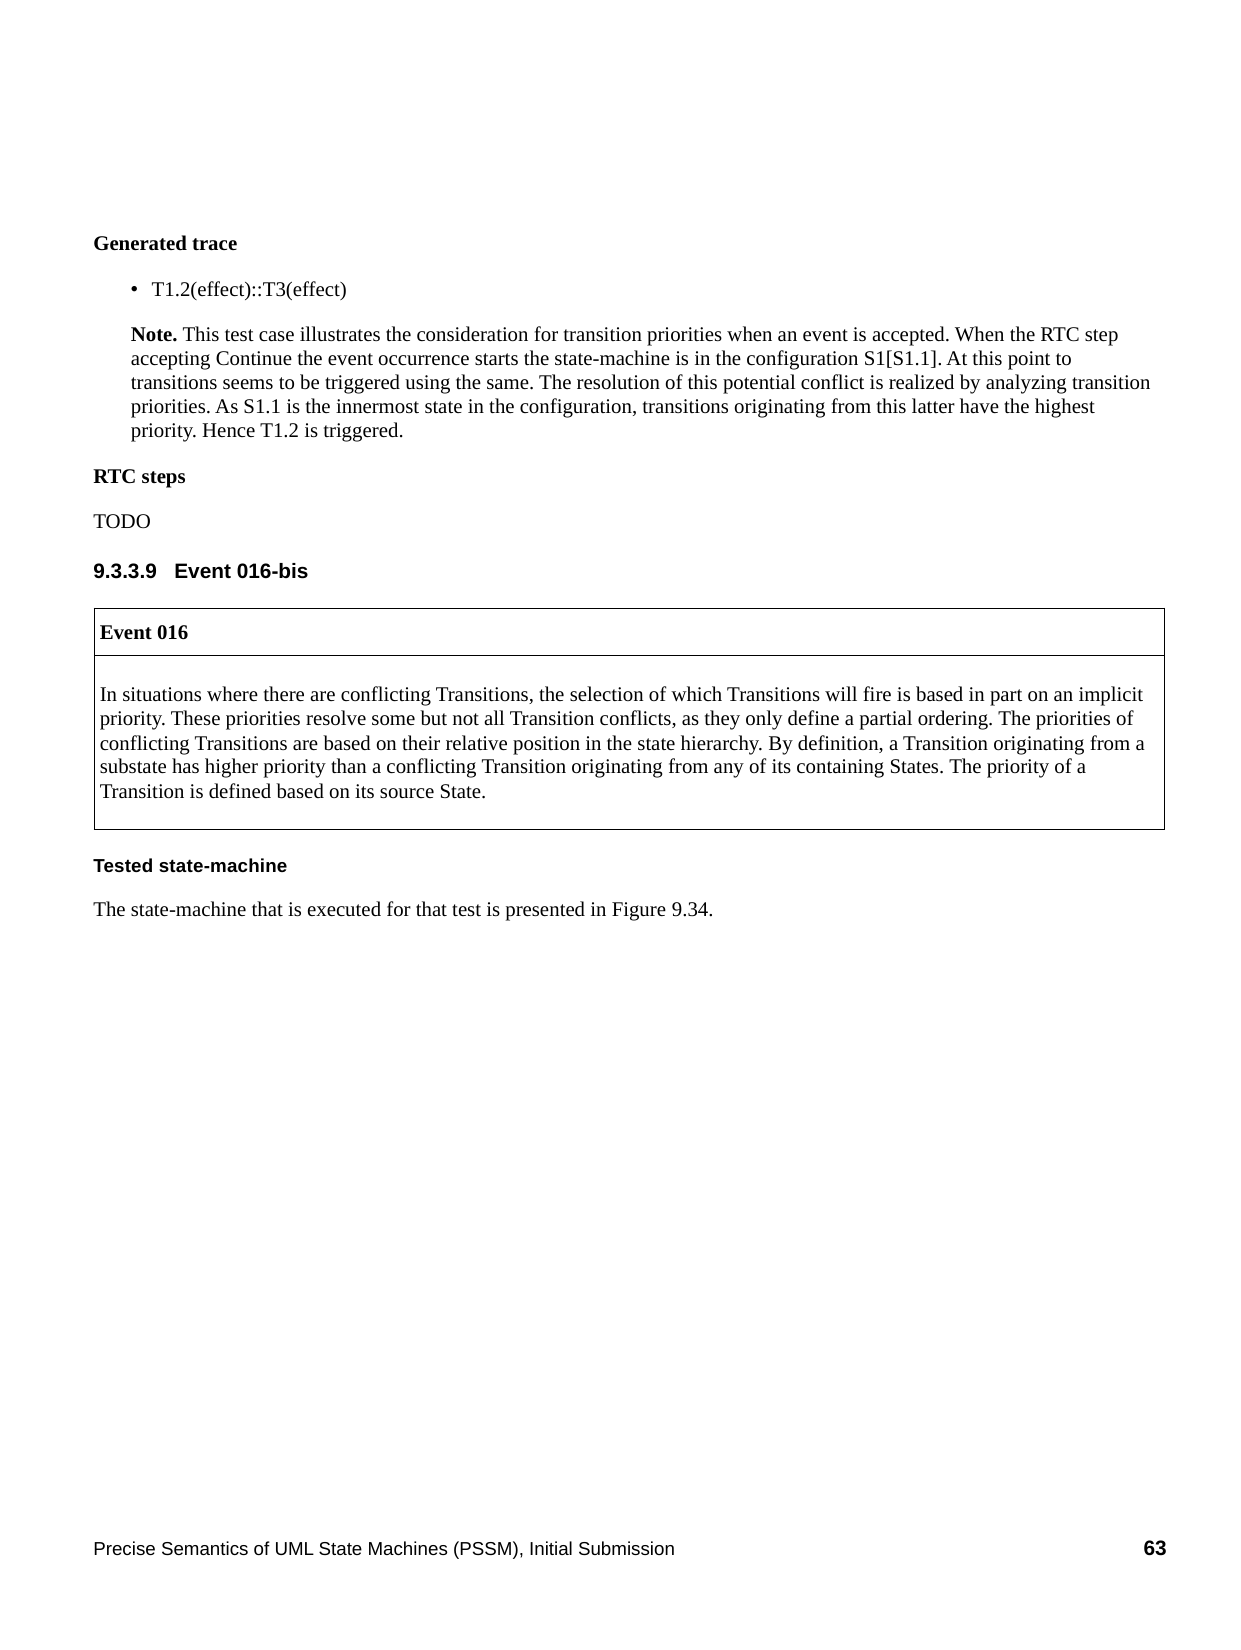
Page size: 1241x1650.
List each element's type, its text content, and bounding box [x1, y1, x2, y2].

text RTC steps [93, 463, 1164, 488]
text TODO [93, 509, 1164, 533]
text Generated trace [93, 231, 1164, 255]
text The state-machine that is executed for that test is presented in Figure 9.34. [93, 897, 1164, 921]
table_header Event 016 [95, 609, 1164, 655]
subtitle Tested state-machine [93, 854, 1164, 876]
table_cell In situations where there are conflicting Transitions, the selection of which Transitions will fire is based in part on an implicit priority. These priorities resolve some but not all Transition conflicts, as they only define a partial ordering. The priorities of conflicting Transitions are based on their relative position in the state hierarchy. By definition, a Transition originating from a substate has higher priority than a conflicting Transition originating from any of its containing States. The priority of a Transition is defined based on its source State. [95, 656, 1164, 829]
list T1.2(effect)::T3(effect) [131, 276, 1164, 301]
text Note. This test case illustrates the consideration for transition priorities when an event is accepted. When the RTC step accepting Continue the event occurrence starts the state-machine is in the configuration S1[S1.1]. At this point to transitions seems to be triggered using the same. The resolution of this potential conflict is realized by analyzing transition priorities. As S1.1 is the innermost state in the configuration, transitions originating from this latter have the highest priority. Hence T1.2 is triggered. [131, 322, 1164, 442]
subtitle Event 016-bis [93, 558, 1164, 583]
